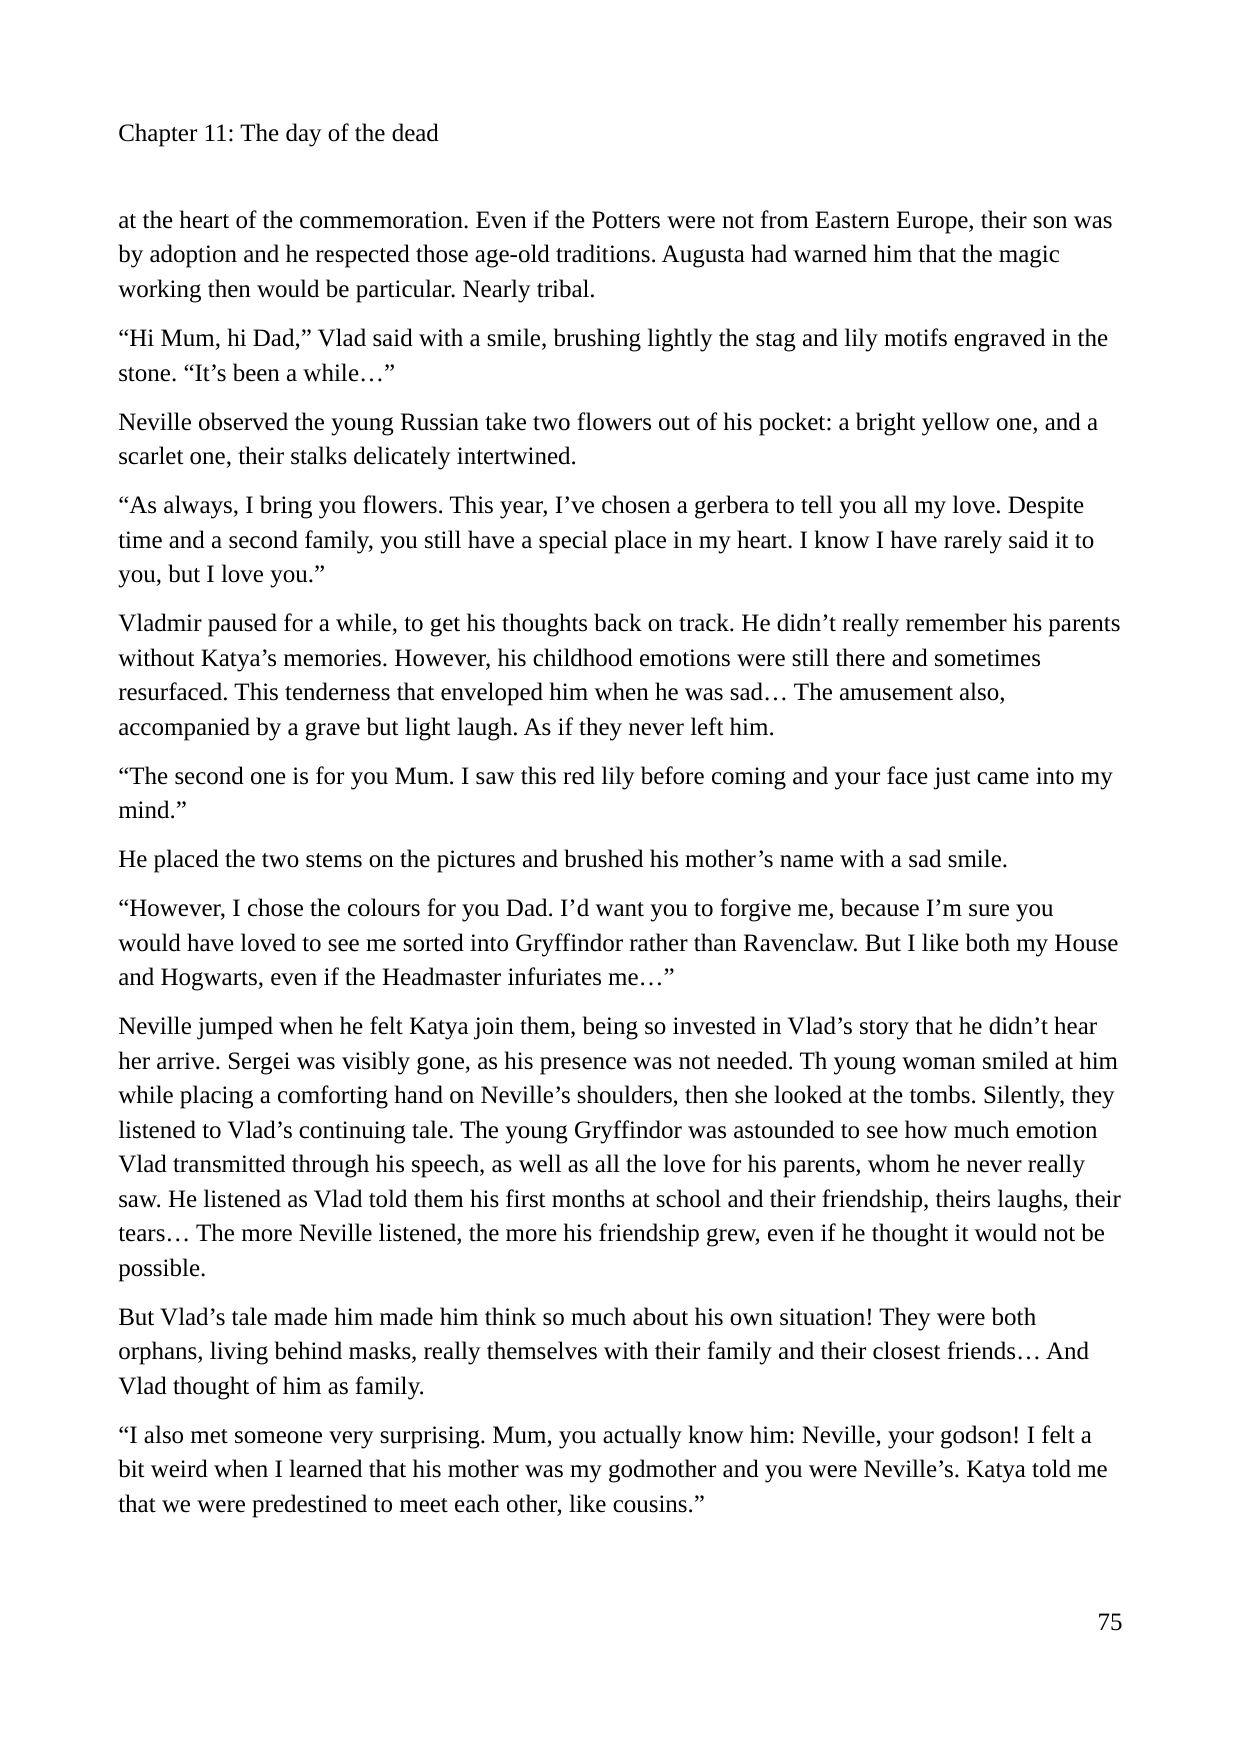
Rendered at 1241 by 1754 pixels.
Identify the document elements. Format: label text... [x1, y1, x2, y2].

text Neville jumped when he felt Katya join them, being so invested in Vlad’s story that he didn’t hear her arrive. Sergei was visibly gone, as his presence was not needed. Th young woman smiled at him while placing a comforting hand on Neville’s shoulders, then she looked at the tombs. Silently, they listened to Vlad’s continuing tale. The young Gryffindor was astounded to see how much emotion Vlad transmitted through his speech, as well as all the love for his parents, whom he never really saw. He listened as Vlad told them his first months at school and their friendship, theirs laughs, their tears… The more Neville listened, the more his friendship grew, even if he thought it would not be possible. [118, 1011, 1122, 1281]
text But Vlad’s tale made him made him think so much about his own situation! They were both orphans, living behind masks, really themselves with their family and their closest friends… And Vlad thought of him as family. [118, 1302, 1122, 1399]
text Neville observed the young Russian take two flowers out of his pocket: a bright yellow one, and a scarlet one, their stalks delicately intertwined. [118, 407, 1122, 470]
text “However, I chose the colours for you Dad. I’d want you to forgive me, because I’m sure you would have loved to see me sorted into Gryffindor rather than Ravenclaw. But I like both my House and Hogwarts, even if the Headmaster infuriates me…” [118, 893, 1122, 991]
text “I also met someone very surprising. Mum, you actually know him: Neville, your godson! I felt a bit weird when I learned that his mother was my godmother and you were Neville’s. Katya told me that we were predestined to meet each other, like cousins.” [118, 1420, 1122, 1517]
text Vladmir paused for a while, to get his thoughts back on track. He didn’t really remember his parents without Katya’s memories. However, his childhood emotions were still there and sometimes resurfaced. This tenderness that enveloped him when he was sad… The amusement also, accompanied by a grave but light laugh. As if they never left him. [118, 608, 1122, 740]
text at the heart of the commemoration. Even if the Potters were not from Eastern Europe, their son was by adoption and he respected those age-old traditions. Augusta had warned him that the magic working then would be particular. Nearly tribal. [118, 205, 1122, 303]
text “The second one is for you Mum. I saw this red lily before coming and your face just came into my mind.” [118, 761, 1122, 824]
text He placed the two stems on the pictures and brushed his mother’s name with a sad smile. [118, 844, 1122, 873]
text “Hi Mum, hi Dad,” Vlad said with a smile, brushing lightly the stag and lily motifs engraved in the stone. “It’s been a while…” [118, 323, 1122, 386]
text “As always, I bring you flowers. This year, I’ve chosen a gerbera to tell you all my love. Despite time and a second family, you still have a special place in my heart. I know I have rarely said it to you, but I love you.” [118, 490, 1122, 588]
